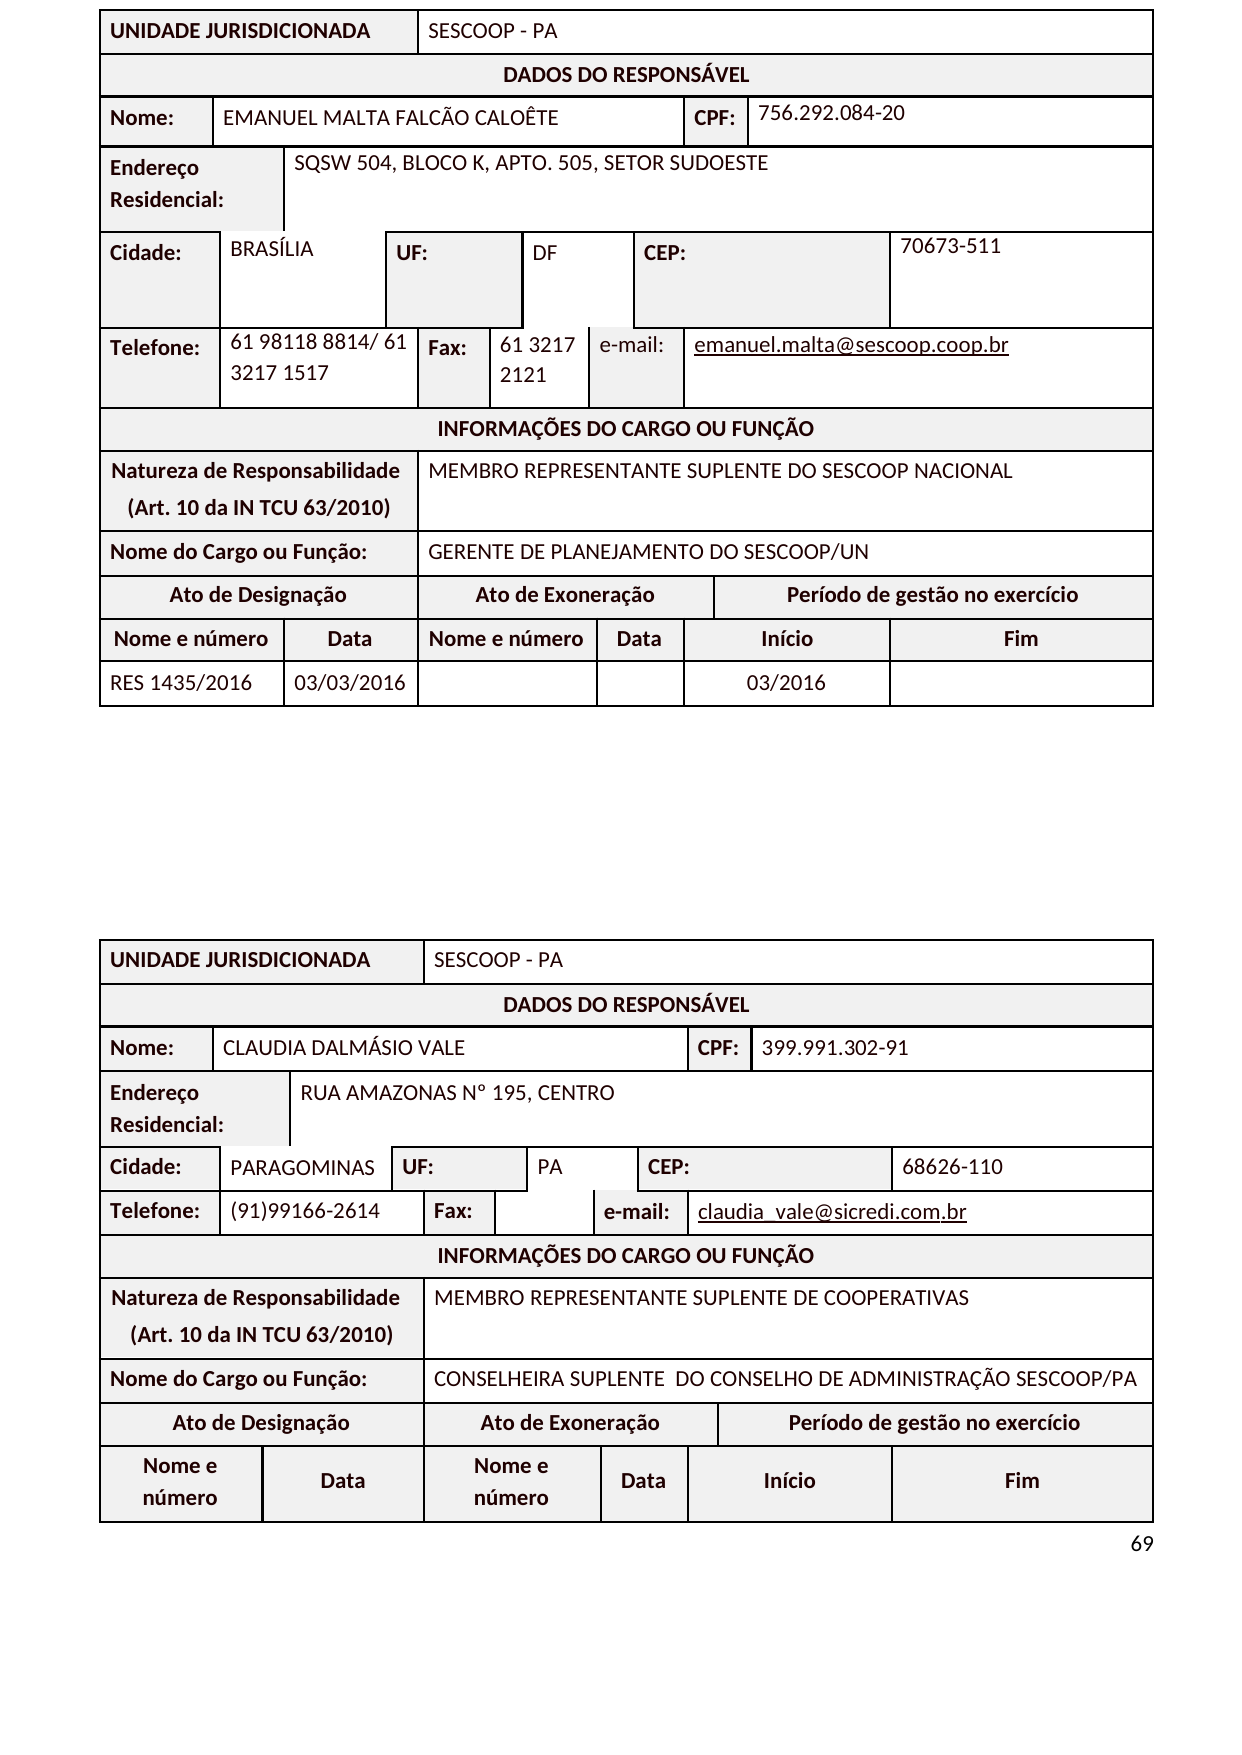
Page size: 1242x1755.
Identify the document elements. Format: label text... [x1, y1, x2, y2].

table_cell 03/03/2016 [285, 662, 417, 705]
table_cell DADOS DO RESPONSÁVEL [101, 55, 1152, 95]
table_cell Cidade: [101, 233, 219, 327]
table_cell Data [285, 620, 417, 660]
table_cell 68626-110 [893, 1148, 1152, 1189]
table_cell Fim [893, 1447, 1152, 1521]
table_cell Natureza de Responsabilidade (Art. 10 da IN TCU 63/2010) [101, 1279, 423, 1357]
table_cell Início [689, 1447, 891, 1521]
table_cell MEMBRO REPRESENTANTE SUPLENTE DE COOPERATIVAS [425, 1279, 1152, 1357]
table_cell CEP: [639, 1148, 891, 1189]
table_cell DADOS DO RESPONSÁVEL [101, 985, 1152, 1025]
table_cell Início [685, 620, 889, 660]
table_cell Nome do Cargo ou Função: [101, 532, 417, 575]
table_cell Fax: [425, 1192, 494, 1234]
table_cell Telefone: [101, 329, 219, 407]
table_cell RUA AMAZONAS Nº 195, CENTRO [291, 1072, 1152, 1146]
table_cell Cidade: [101, 1148, 219, 1189]
table_header SESCOOP - PA [425, 941, 1152, 983]
table_cell Período de gestão no exercício [715, 577, 1152, 618]
table_cell e-mail: [595, 1190, 687, 1234]
table_cell Telefone: [101, 1192, 219, 1234]
table_cell claudia_vale@sicredi.com.br [689, 1192, 1152, 1234]
text 69 [89, 1529, 1154, 1557]
table_header UNIDADE JURISDICIONADA [101, 941, 423, 983]
table_cell Natureza de Responsabilidade (Art. 10 da IN TCU 63/2010) [101, 452, 417, 530]
table_cell Ato de Designação [101, 577, 417, 618]
table_cell 399.991.302-91 [753, 1028, 1152, 1070]
table_cell (91)99166-2614 [221, 1192, 423, 1234]
table_cell CONSELHEIRA SUPLENTE DO CONSELHO DE ADMINISTRAÇÃO SESCOOP/PA [425, 1360, 1152, 1402]
table_cell [598, 662, 683, 705]
table_cell 61 3217 2121 [491, 327, 588, 407]
table_cell emanuel.malta@sescoop.coop.br [685, 329, 1152, 407]
table_cell Período de gestão no exercício [719, 1404, 1152, 1445]
table_cell Nome do Cargo ou Função: [101, 1360, 423, 1402]
table_cell Nome e número [425, 1447, 600, 1521]
table_cell GERENTE DE PLANEJAMENTO DO SESCOOP/UN [419, 532, 1152, 575]
table_cell UF: [393, 1148, 526, 1189]
table_cell PARAGOMINAS [221, 1146, 391, 1189]
table_cell MEMBRO REPRESENTANTE SUPLENTE DO SESCOOP NACIONAL [419, 452, 1152, 530]
table_cell [496, 1190, 593, 1234]
table_cell e-mail: [590, 327, 683, 407]
table_cell Ato de Exoneração [425, 1404, 717, 1445]
table_cell Fim [891, 620, 1152, 660]
table_cell CLAUDIA DALMÁSIO VALE [214, 1028, 687, 1070]
table_cell Nome e número [101, 1447, 261, 1521]
table_cell 61 98118 8814/ 61 3217 1517 [221, 329, 417, 407]
table_cell INFORMAÇÕES DO CARGO OU FUNÇÃO [101, 409, 1152, 450]
table_cell Nome: [101, 1028, 212, 1070]
table_cell PA [528, 1148, 637, 1189]
table_cell Data [598, 620, 683, 660]
table_cell Ato de Exoneração [419, 577, 713, 618]
table_cell Ato de Designação [101, 1404, 423, 1445]
table_cell Endereço Residencial: [101, 1072, 289, 1146]
table_header UNIDADE JURISDICIONADA [101, 11, 417, 53]
table_cell [419, 662, 596, 705]
table_header SESCOOP - PA [419, 11, 1152, 53]
table_cell UF: [387, 233, 521, 327]
table_cell RES 1435/2016 [101, 662, 283, 705]
table_cell CPF: [689, 1028, 750, 1070]
table_cell Nome e número [419, 620, 596, 660]
table_cell 756.292.084-20 [749, 98, 1152, 145]
table_cell INFORMAÇÕES DO CARGO OU FUNÇÃO [101, 1236, 1152, 1277]
table_cell Data [602, 1447, 687, 1521]
table_cell [891, 662, 1152, 705]
table_cell Nome: [101, 98, 212, 145]
table_cell CEP: [635, 233, 889, 327]
table_cell Fax: [419, 329, 489, 407]
table_cell Data [264, 1447, 423, 1521]
table_cell Nome e número [101, 620, 283, 660]
table_cell CPF: [685, 98, 747, 145]
table_cell Endereço Residencial: [101, 148, 283, 231]
table_cell BRASÍLIA [221, 231, 385, 327]
table_cell 03/2016 [685, 662, 889, 705]
table_cell DF [524, 233, 633, 327]
table_cell SQSW 504, BLOCO K, APTO. 505, SETOR SUDOESTE [285, 148, 1152, 231]
table_cell 70673-511 [891, 233, 1152, 327]
table_cell EMANUEL MALTA FALCÃO CALOÊTE [214, 98, 683, 145]
